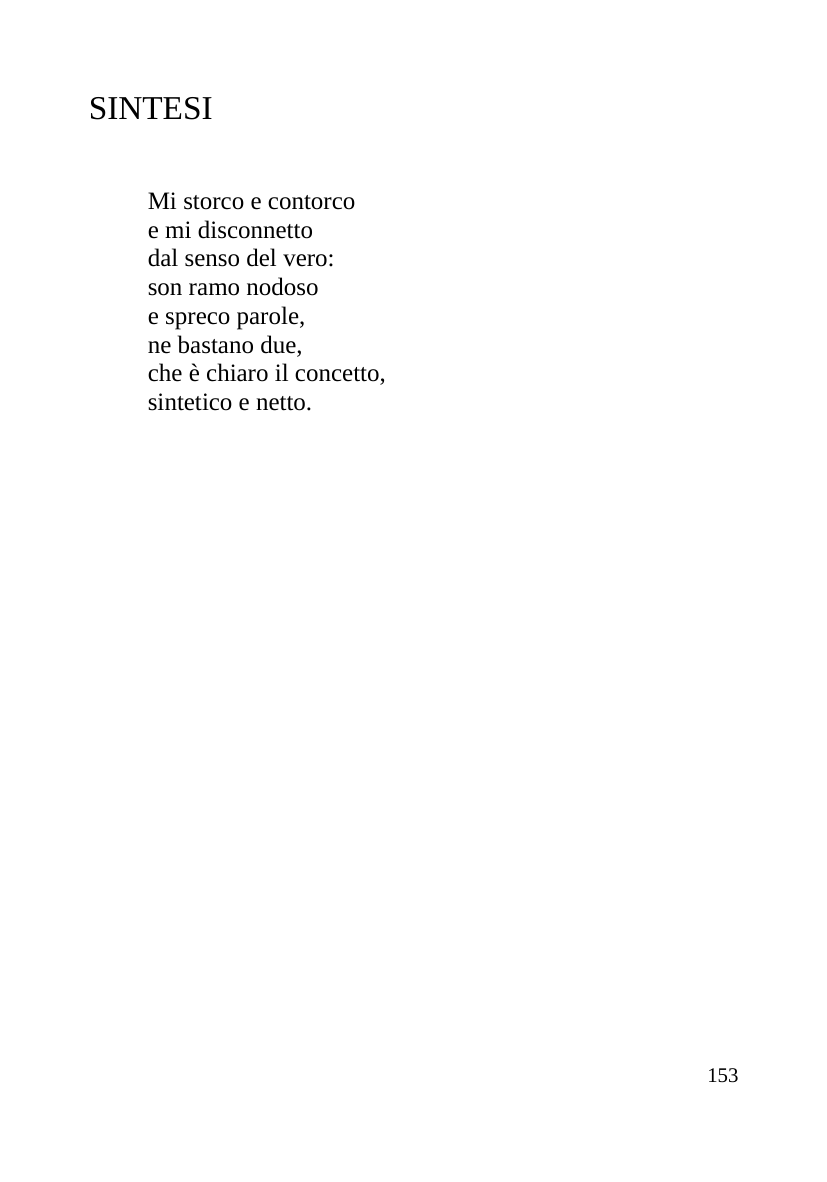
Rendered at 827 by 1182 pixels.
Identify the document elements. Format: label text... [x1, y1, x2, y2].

text dal senso del vero: [148, 243, 738, 272]
text che è chiaro il concetto, [148, 358, 738, 387]
text e mi disconnetto [148, 215, 738, 243]
text Mi storco e contorco [148, 186, 738, 215]
text SINTESI [88, 88, 738, 127]
text e spreco parole, [148, 301, 738, 330]
text sintetico e netto. [148, 387, 738, 416]
text ne bastano due, [148, 330, 738, 358]
text son ramo nodoso [148, 272, 738, 301]
